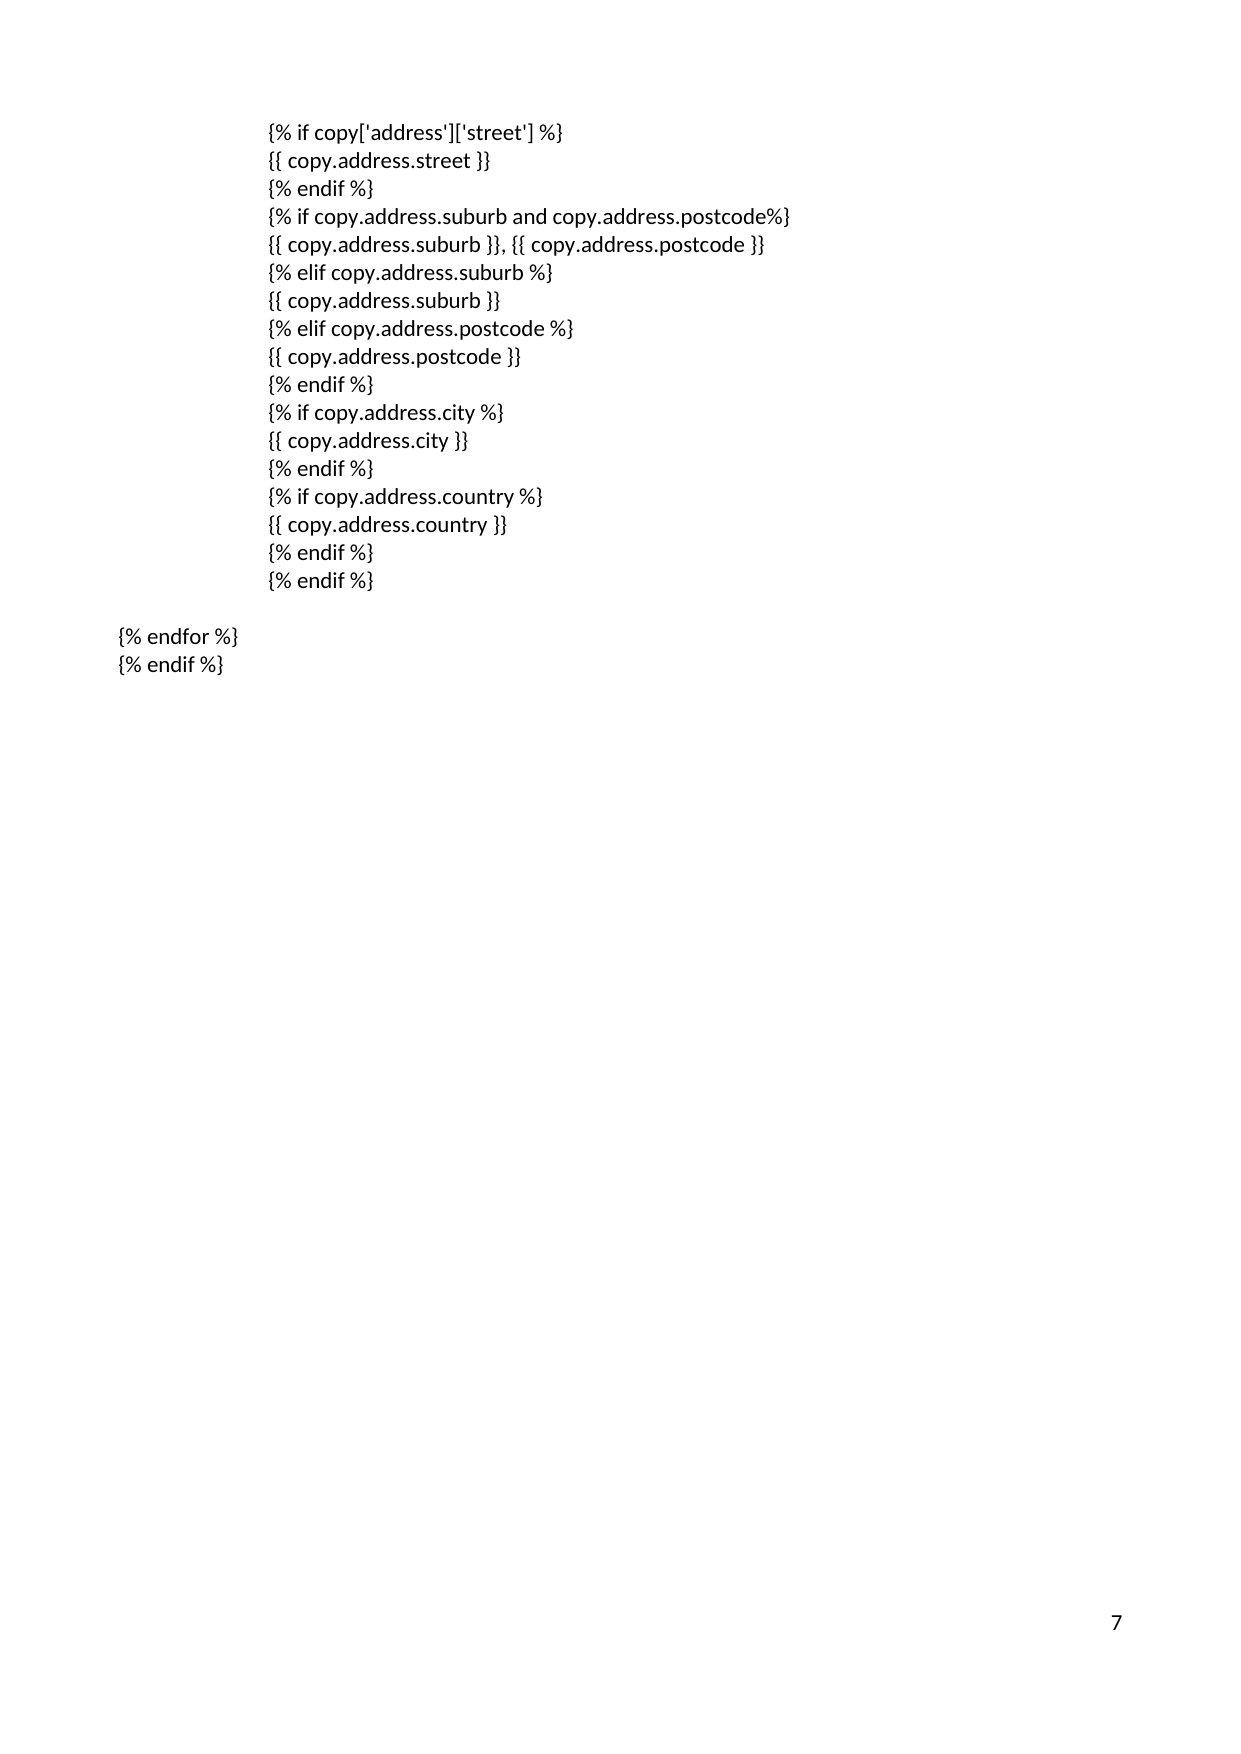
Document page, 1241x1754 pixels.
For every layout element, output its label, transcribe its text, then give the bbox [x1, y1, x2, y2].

text {% if copy.address.country %} [118, 482, 1122, 510]
text {% if copy.address.city %} [118, 398, 1122, 426]
text {{ copy.address.postcode }} [118, 342, 1122, 370]
text {% if copy.address.suburb and copy.address.postcode%} [118, 202, 1122, 230]
text {% elif copy.address.postcode %} [118, 314, 1122, 342]
text {% endif %} [118, 566, 1122, 594]
text {% if copy['address']['street'] %} [118, 118, 1122, 146]
text {{ copy.address.country }} [118, 510, 1122, 538]
text {% endif %} [118, 651, 1122, 678]
text {% endif %} [118, 454, 1122, 482]
text {% endfor %} [118, 622, 1122, 651]
text {{ copy.address.suburb }} [118, 286, 1122, 314]
text {{ copy.address.suburb }}, {{ copy.address.postcode }} [118, 230, 1122, 258]
text {{ copy.address.city }} [118, 426, 1122, 454]
text {{ copy.address.street }} [118, 146, 1122, 174]
text {% elif copy.address.suburb %} [118, 258, 1122, 286]
text {% endif %} [118, 538, 1122, 566]
text {% endif %} [118, 370, 1122, 398]
text {% endif %} [118, 174, 1122, 202]
